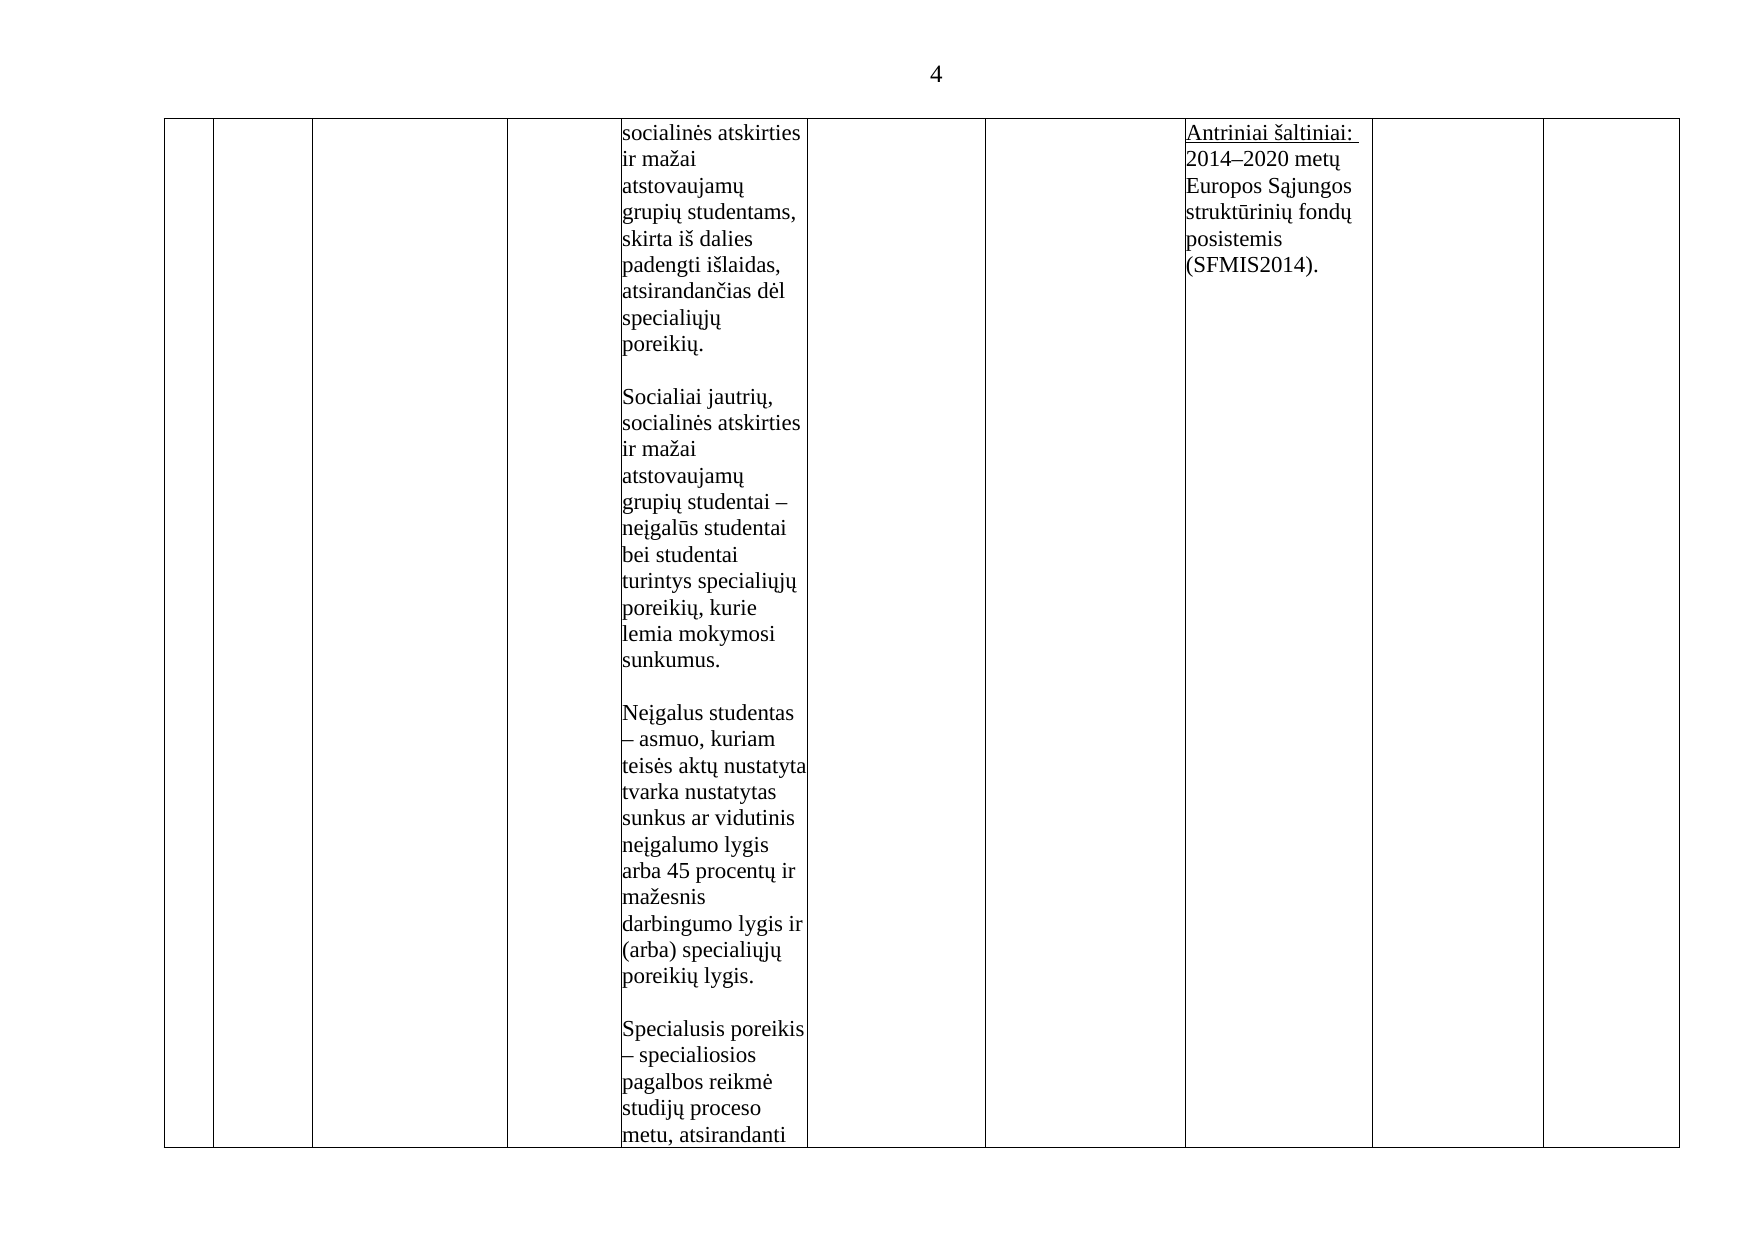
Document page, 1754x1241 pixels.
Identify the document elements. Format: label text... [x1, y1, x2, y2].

table_cell Antriniai šaltiniai: 2014–2020 metų Europos Sąjungos struktūrinių fondų posistemis (SFMIS2014). [1186, 119, 1372, 1147]
table_cell [986, 119, 1185, 1147]
table_cell [508, 119, 621, 1147]
table_cell socialinės atskirties ir mažai atstovaujamų grupių studentams, skirta iš dalies padengti išlaidas, atsirandančias dėl specialiųjų poreikių. Socialiai jautrių, socialinės atskirties ir mažai atstovaujamų grupių studentai – neįgalūs studentai bei studentai turintys specialiųjų poreikių, kurie lemia mokymosi sunkumus. Neįgalus studentas – asmuo, kuriam teisės aktų nustatyta tvarka nustatytas sunkus ar vidutinis neįgalumo lygis arba 45 procentų ir mažesnis darbingumo lygis ir (arba) specialiųjų poreikių lygis. Specialusis poreikis – specialiosios pagalbos reikmė studijų proceso metu, atsirandanti [622, 119, 807, 1147]
table_cell [214, 119, 312, 1147]
table_cell [1544, 119, 1679, 1147]
table_cell [313, 119, 507, 1147]
table_cell [808, 119, 985, 1147]
table_cell [1373, 119, 1543, 1147]
table_cell [165, 119, 213, 1147]
